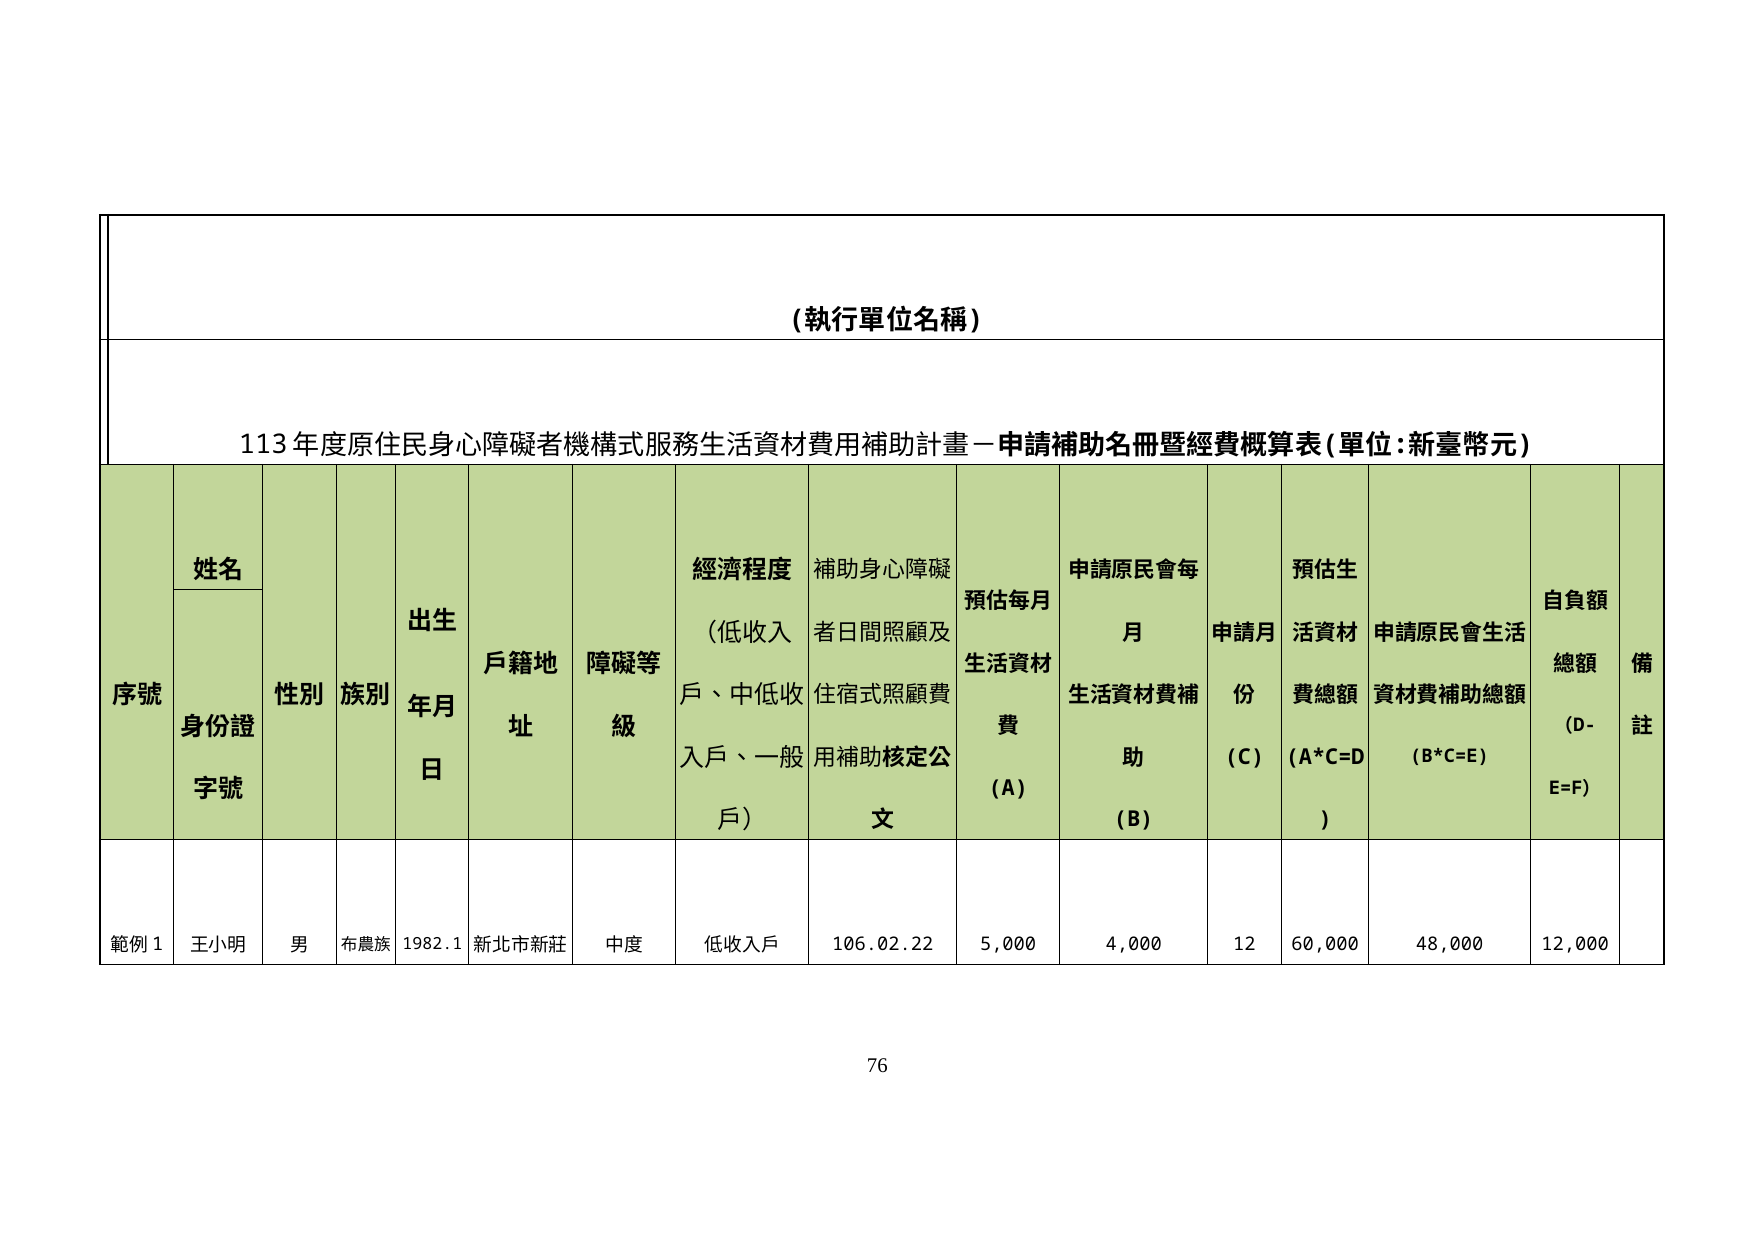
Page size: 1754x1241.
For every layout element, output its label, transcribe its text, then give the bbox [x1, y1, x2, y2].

table_cell 12 [1208, 840, 1281, 964]
table_cell 障礙等級 [573, 465, 675, 839]
table_cell 族別 [337, 465, 395, 839]
table_cell [101, 340, 107, 464]
table_cell 60,000 [1282, 840, 1368, 964]
table_cell 5,000 [957, 840, 1059, 964]
table_cell 備註 [1620, 465, 1663, 839]
table_cell 經濟程度 （低收入戶、中低收入戶、一般戶） [676, 465, 808, 839]
table_cell 48,000 [1369, 840, 1530, 964]
table_cell 申請原民會每月 生活資材費補助 (B) [1060, 465, 1207, 839]
table_cell 106.02.22 [809, 840, 956, 964]
table_cell 序號 [101, 465, 173, 839]
table_cell 王小明 [174, 840, 262, 964]
table_cell 中度 [573, 840, 675, 964]
table_cell 補助身心障礙者日間照顧及住宿式照顧費用補助核定公文 [809, 465, 956, 839]
table_cell 出生 年月日 [396, 465, 468, 839]
table_cell 戶籍地址 [469, 465, 572, 839]
table_cell 1982.1 [396, 840, 468, 964]
table_header [101, 216, 107, 339]
table_cell 預估生活資材費總額 (A*C=D) [1282, 465, 1368, 839]
table_cell 12,000 [1531, 840, 1619, 964]
table_header (執行單位名稱) [109, 216, 1663, 339]
table_cell 姓名 [174, 465, 262, 589]
table_cell 4,000 [1060, 840, 1207, 964]
table_cell 範例1 [101, 840, 173, 964]
table_cell 男 [263, 840, 336, 964]
table_cell 申請原民會生活資材費補助總額 (B*C=E) [1369, 465, 1530, 839]
table_cell 布農族 [337, 840, 395, 964]
table_cell 新北市新莊 [469, 840, 572, 964]
table_cell 預估每月生活資材費 (A) [957, 465, 1059, 839]
table_cell 低收入戶 [676, 840, 808, 964]
table_cell 身份證字號 [174, 590, 262, 839]
table_cell 自負額總額 （D-E=F） [1531, 465, 1619, 839]
table_cell 申請月份 (C) [1208, 465, 1281, 839]
table_cell [1620, 840, 1663, 964]
table_cell 113年度原住民身心障礙者機構式服務生活資材費用補助計畫－申請補助名冊暨經費概算表(單位:新臺幣元) [109, 340, 1663, 464]
table_cell 性別 [263, 465, 336, 839]
